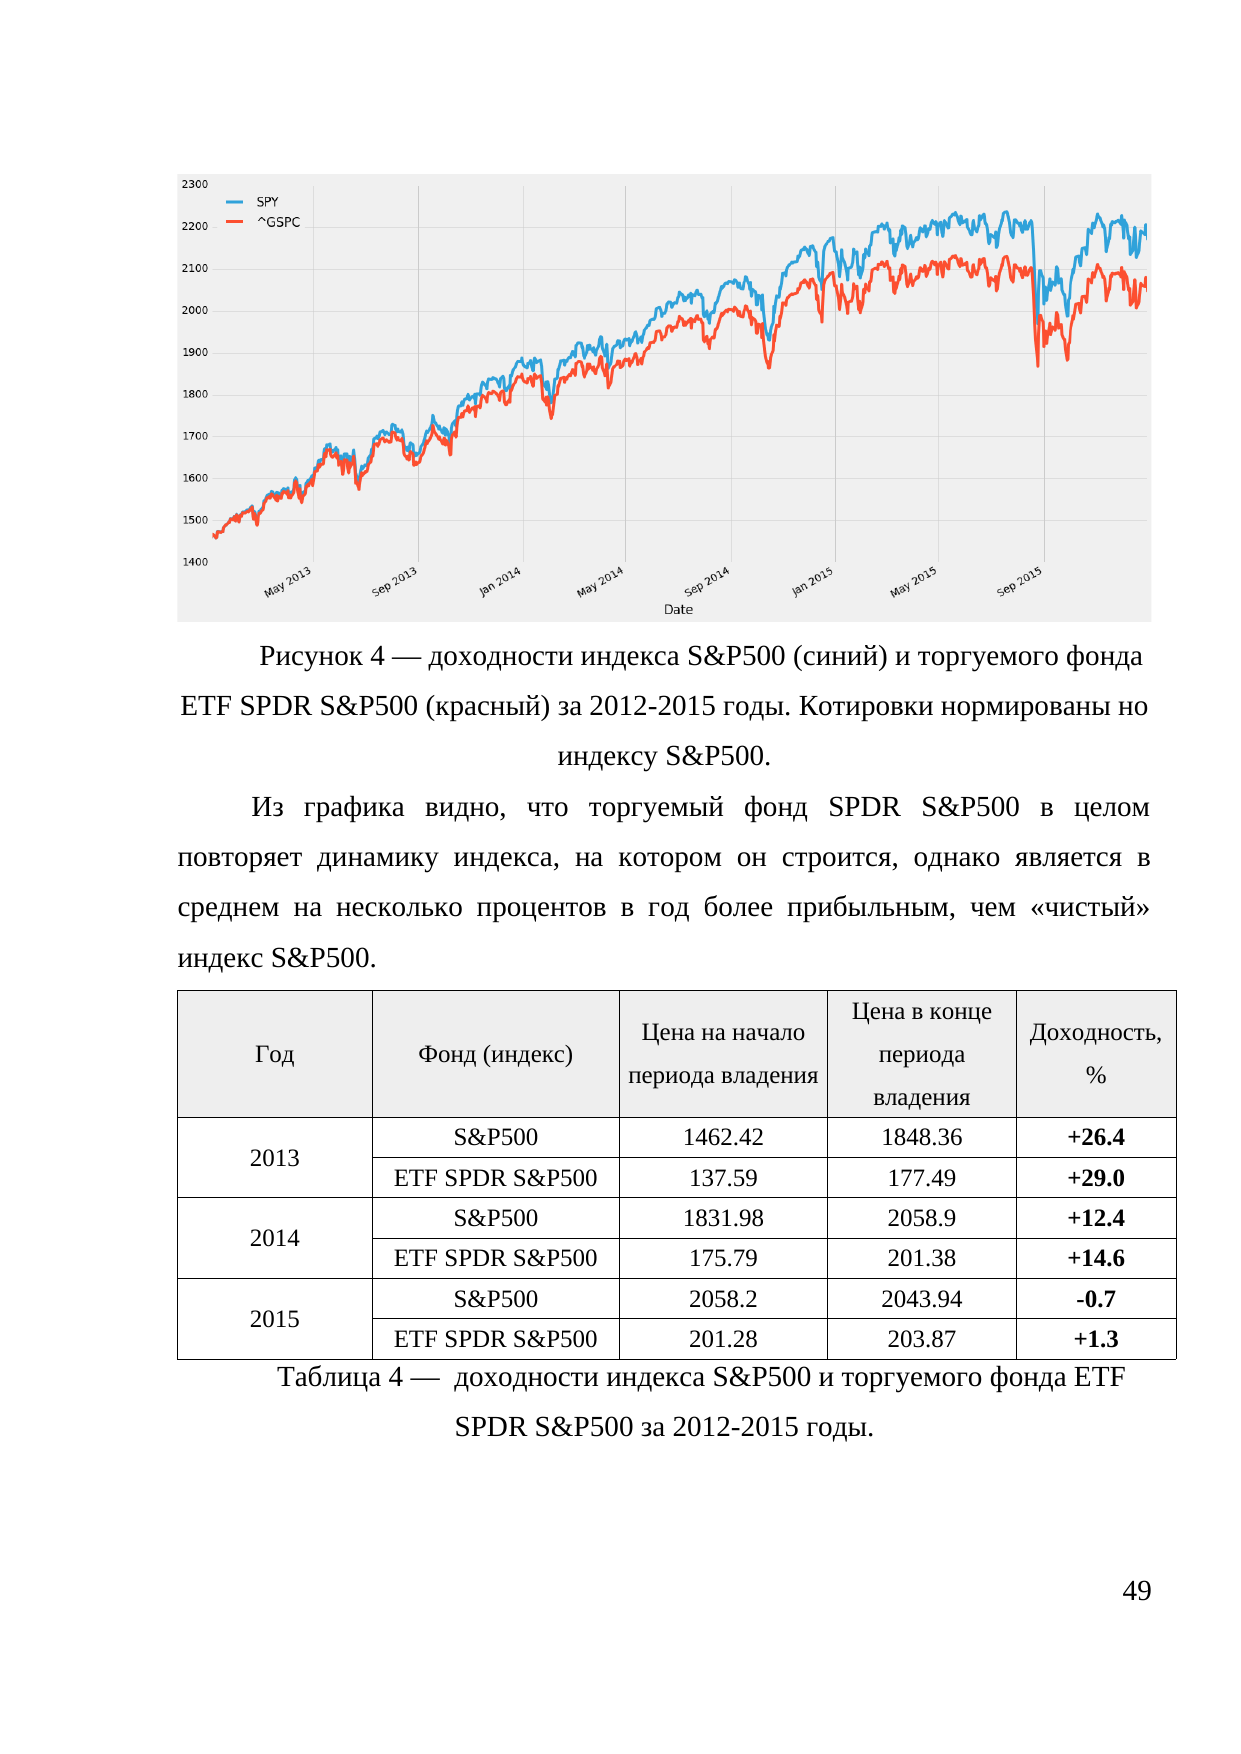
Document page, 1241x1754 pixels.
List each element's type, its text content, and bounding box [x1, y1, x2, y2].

text Рисунок 4 — доходности индекса S&P500 (синий) и торгуемого фонда ETF SPDR S&P500 (красный) за 2012-2015 годы. Котировки нормированы но индексу S&P500. [177, 638, 1152, 772]
table_header Фонд (индекс) [373, 991, 619, 1117]
table_cell +1.3 [1017, 1319, 1176, 1358]
table_cell 203.87 [828, 1319, 1016, 1358]
table_cell +26.4 [1017, 1118, 1176, 1157]
table_header Год [178, 991, 372, 1117]
table_cell 201.38 [828, 1239, 1016, 1278]
table_cell 2058.9 [828, 1198, 1016, 1238]
table_cell +14.6 [1017, 1239, 1176, 1278]
table_cell 1462.42 [620, 1118, 827, 1157]
text Из графика видно, что торгуемый фонд SPDR S&P500 в целом повторяет динамику индекса, на котором он строится, однако является в среднем на несколько процентов в год более прибыльным, чем «чистый» индекс S&P500. [177, 789, 1152, 973]
table_header Доходность, % [1017, 991, 1176, 1117]
table_header Цена в конце периода владения [828, 991, 1016, 1117]
table_cell 177.49 [828, 1158, 1016, 1197]
table_cell ETF SPDR S&P500 [373, 1158, 619, 1197]
table_cell S&P500 [373, 1279, 619, 1318]
table_cell S&P500 [373, 1118, 619, 1157]
table_header Цена на начало периода владения [620, 991, 827, 1117]
table_cell 2015 [178, 1279, 372, 1358]
table_cell S&P500 [373, 1198, 619, 1238]
table_cell 1848.36 [828, 1118, 1016, 1157]
table_cell 2013 [178, 1118, 372, 1197]
table_cell 2043.94 [828, 1279, 1016, 1318]
table_cell ETF SPDR S&P500 [373, 1239, 619, 1278]
text Таблица 4 — доходности индекса S&P500 и торгуемого фонда ETF SPDR S&P500 за 2012-2015 годы. [177, 1360, 1152, 1442]
table_cell 201.28 [620, 1319, 827, 1358]
table_cell 137.59 [620, 1158, 827, 1197]
table_cell 175.79 [620, 1239, 827, 1278]
picture [177, 174, 1152, 622]
table_cell 2058.2 [620, 1279, 827, 1318]
table_cell +29.0 [1017, 1158, 1176, 1197]
table_cell +12.4 [1017, 1198, 1176, 1238]
table_cell 1831.98 [620, 1198, 827, 1238]
table_cell -0.7 [1017, 1279, 1176, 1318]
table_cell ETF SPDR S&P500 [373, 1319, 619, 1358]
table_cell 2014 [178, 1198, 372, 1278]
